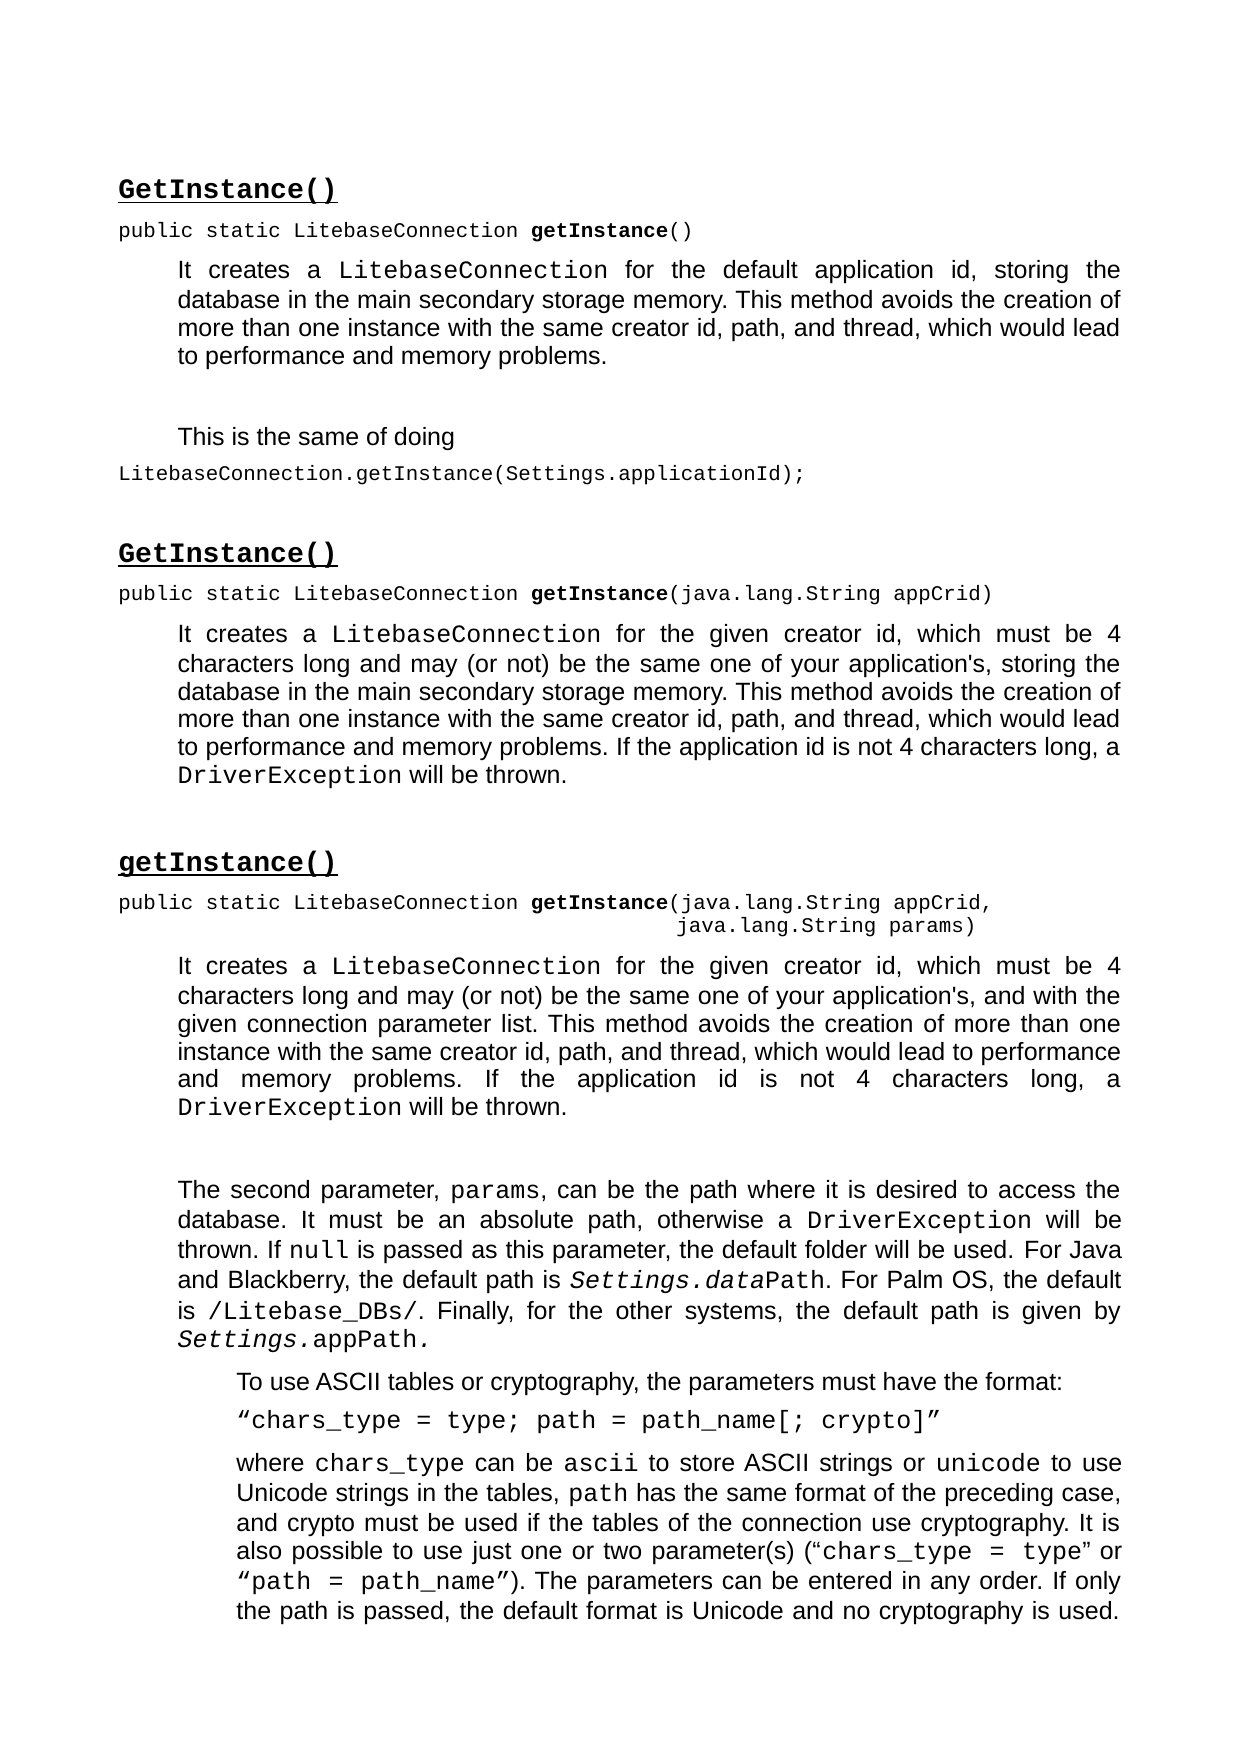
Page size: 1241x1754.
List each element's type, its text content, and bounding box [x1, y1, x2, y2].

list “chars_type = type; path = path_name[; crypto]” [236, 1408, 1122, 1436]
subtitle getInstance() [118, 847, 1122, 879]
text public static LitebaseConnection getInstance() [118, 220, 1122, 243]
list It creates a LitebaseConnection for the default application id, storing the database in the main secondary storage memory. This method avoids the creation of more than one instance with the same creator id, path, and thread, which would lead to performance and memory problems. [177, 256, 1122, 370]
list The second parameter, params, can be the path where it is desired to access the database. It must be an absolute path, otherwise a DriverException will be thrown. If null is passed as this parameter, the default folder will be used. For Java and Blackberry, the default path is Settings.dataPath. For Palm OS, the default is /Litebase_DBs/. Finally, for the other systems, the default path is given by Settings.appPath. [177, 1176, 1122, 1355]
list This is the same of doing [177, 422, 1122, 450]
text public static LitebaseConnection getInstance(java.lang.String appCrid) [118, 583, 1122, 607]
list LitebaseConnection.getInstance(Settings.applicationId); [118, 463, 1122, 486]
subtitle GetInstance() [118, 176, 1122, 207]
list It creates a LitebaseConnection for the given creator id, which must be 4 characters long and may (or not) be the same one of your application's, and with the given connection parameter list. This method avoids the creation of more than one instance with the same creator id, path, and thread, which would lead to performance and memory problems. If the application id is not 4 characters long, a DriverException will be thrown. [177, 951, 1122, 1123]
list It creates a LitebaseConnection for the given creator id, which must be 4 characters long and may (or not) be the same one of your application's, storing the database in the main secondary storage memory. This method avoids the creation of more than one instance with the same creator id, path, and thread, which would lead to performance and memory problems. If the application id is not 4 characters long, a DriverException will be thrown. [177, 619, 1122, 791]
text public static LitebaseConnection getInstance(java.lang.String appCrid, java.lang.String params) [118, 892, 1122, 939]
subtitle GetInstance() [118, 539, 1122, 571]
list To use ASCII tables or cryptography, the parameters must have the format: [236, 1367, 1122, 1395]
list where chars_type can be ascii to store ASCII strings or unicode to use Unicode strings in the tables, path has the same format of the preceding case, and crypto must be used if the tables of the connection use cryptography. It is also possible to use just one or two parameter(s) (“chars_type = type” or “path = path_name”). The parameters can be entered in any order. If only the path is passed, the default format is Unicode and no cryptography is used. [236, 1448, 1122, 1624]
